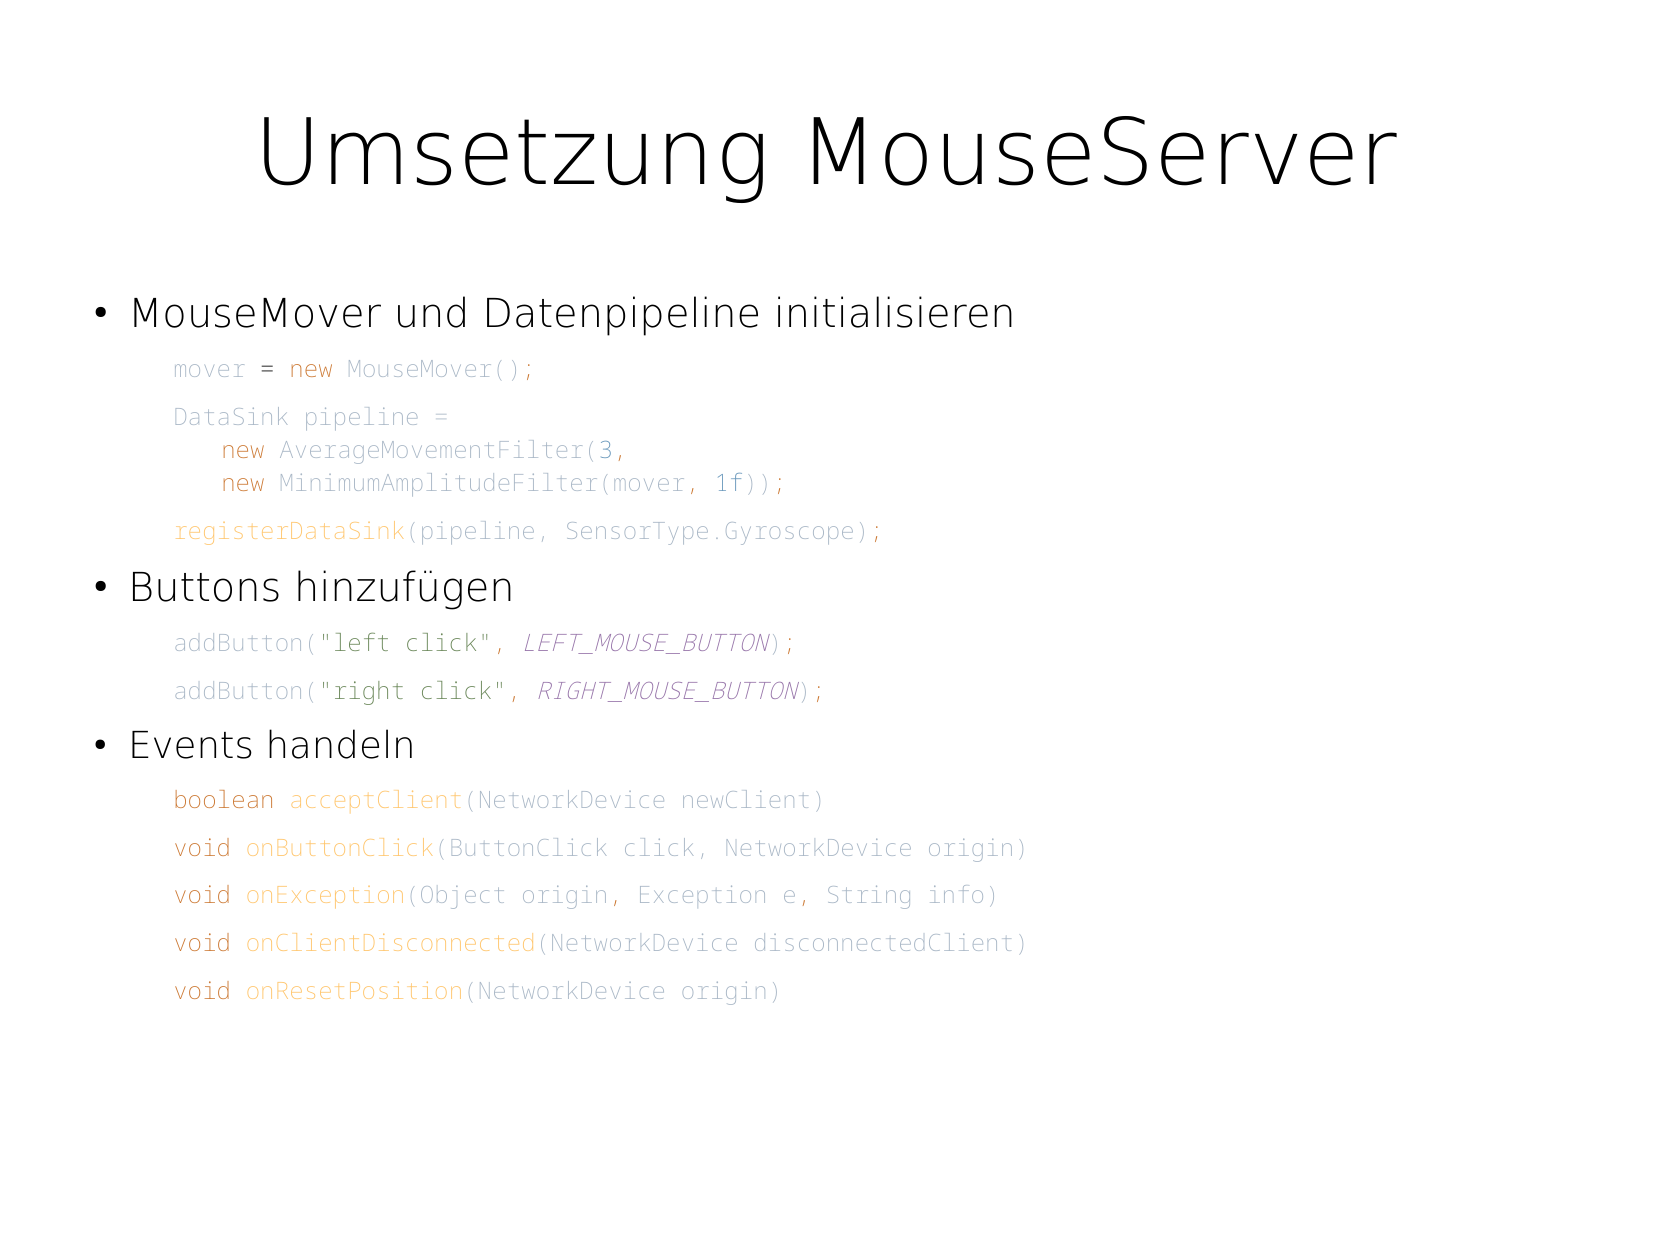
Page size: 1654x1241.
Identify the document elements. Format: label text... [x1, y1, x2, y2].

title Umsetzung MouseServer [82, 49, 1571, 257]
list MouseMover und Datenpipeline initialisieren mover = new MouseMover(); DataSink pipeline = new AverageMovementFilter(3, new MinimumAmplitudeFilter(mover, 1f)); registerDataSink(pipeline, SensorType.Gyroscope); Buttons hinzufügen addButton("left click", LEFT_MOUSE_BUTTON); addButton("right click", RIGHT_MOUSE_BUTTON); Events handeln boolean acceptClient(NetworkDevice newClient) void onButtonClick(ButtonClick click, NetworkDevice origin) void onException(Object origin, Exception e, String info) void onClientDisconnected(NetworkDevice disconnectedClient) void onResetPosition(NetworkDevice origin) [82, 290, 1654, 1010]
